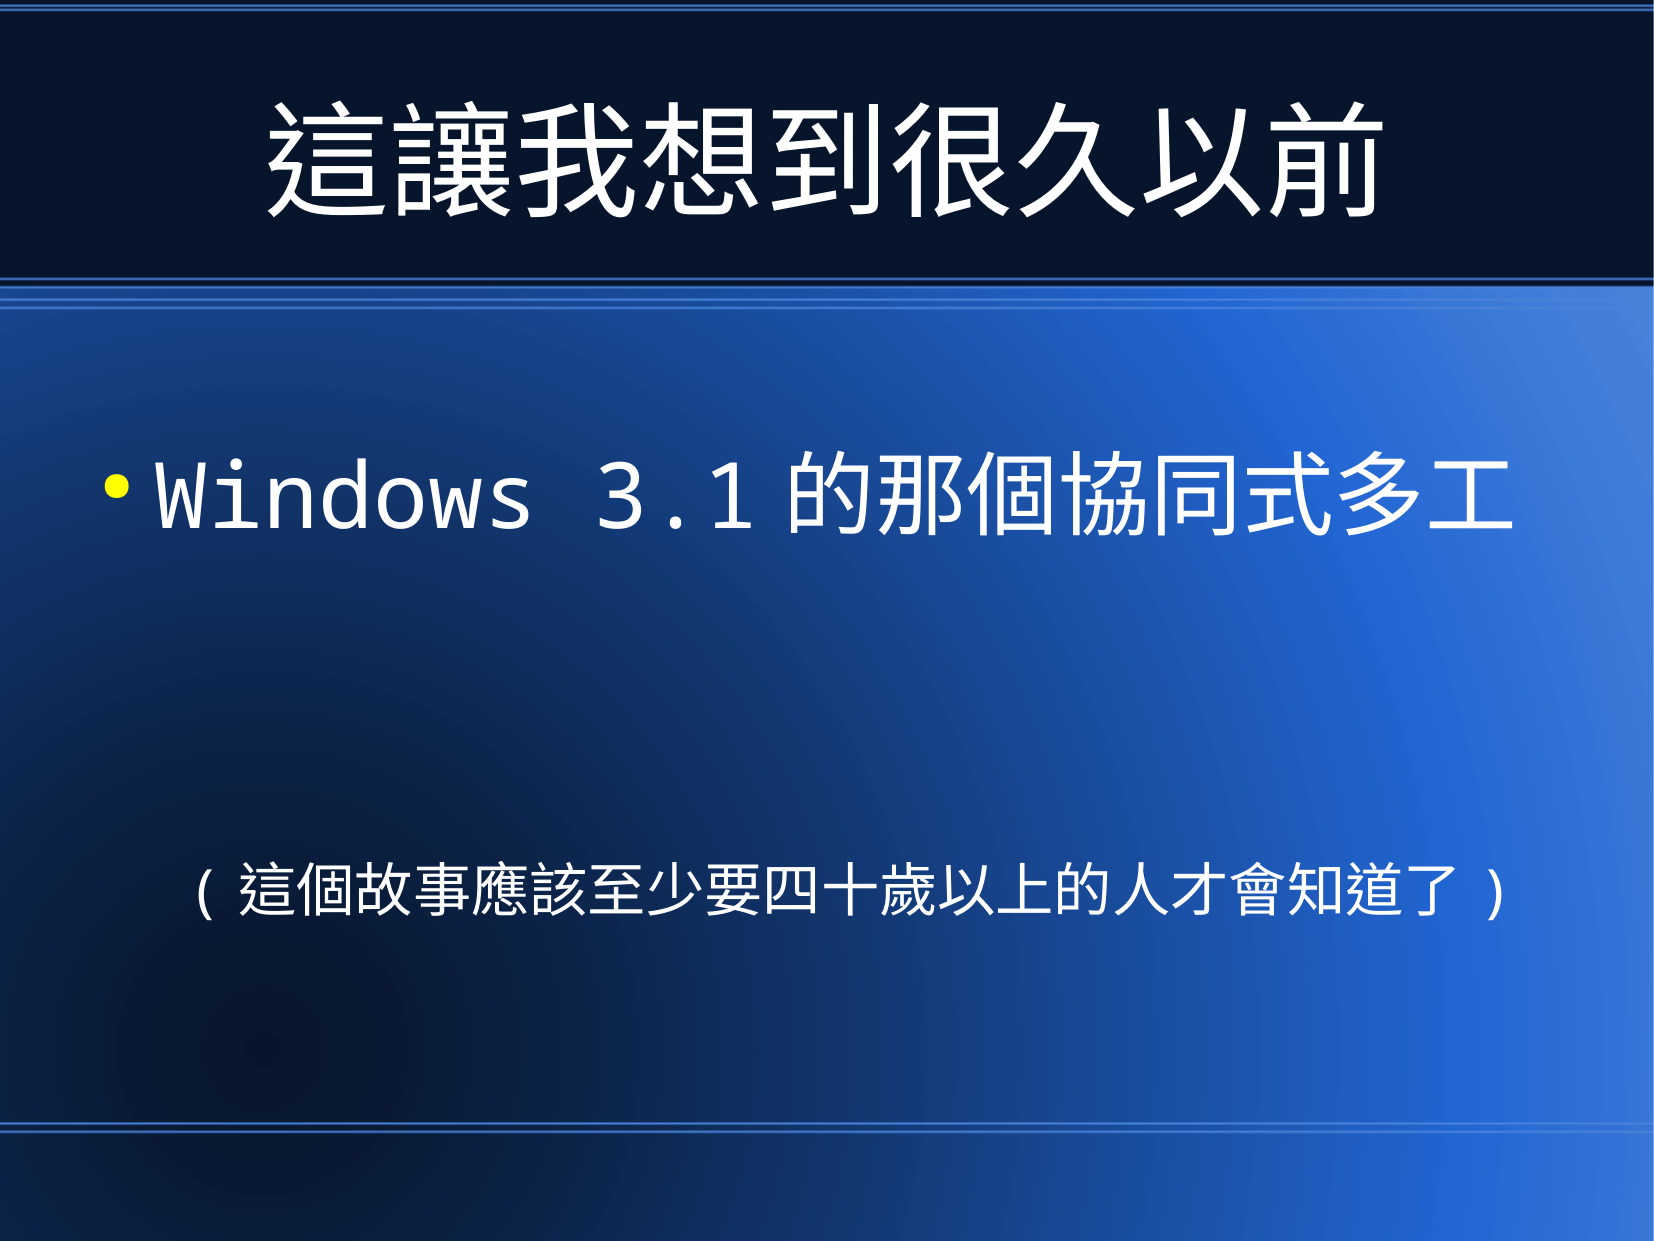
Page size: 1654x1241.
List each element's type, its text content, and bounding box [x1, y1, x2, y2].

title 這讓我想到很久以前 [82, 49, 1571, 257]
list Windows 3.1的那個協同式多工 (這個故事應該至少要四十歲以上的人才會知道了) [82, 355, 1571, 1241]
picture [0, 0, 1654, 1241]
